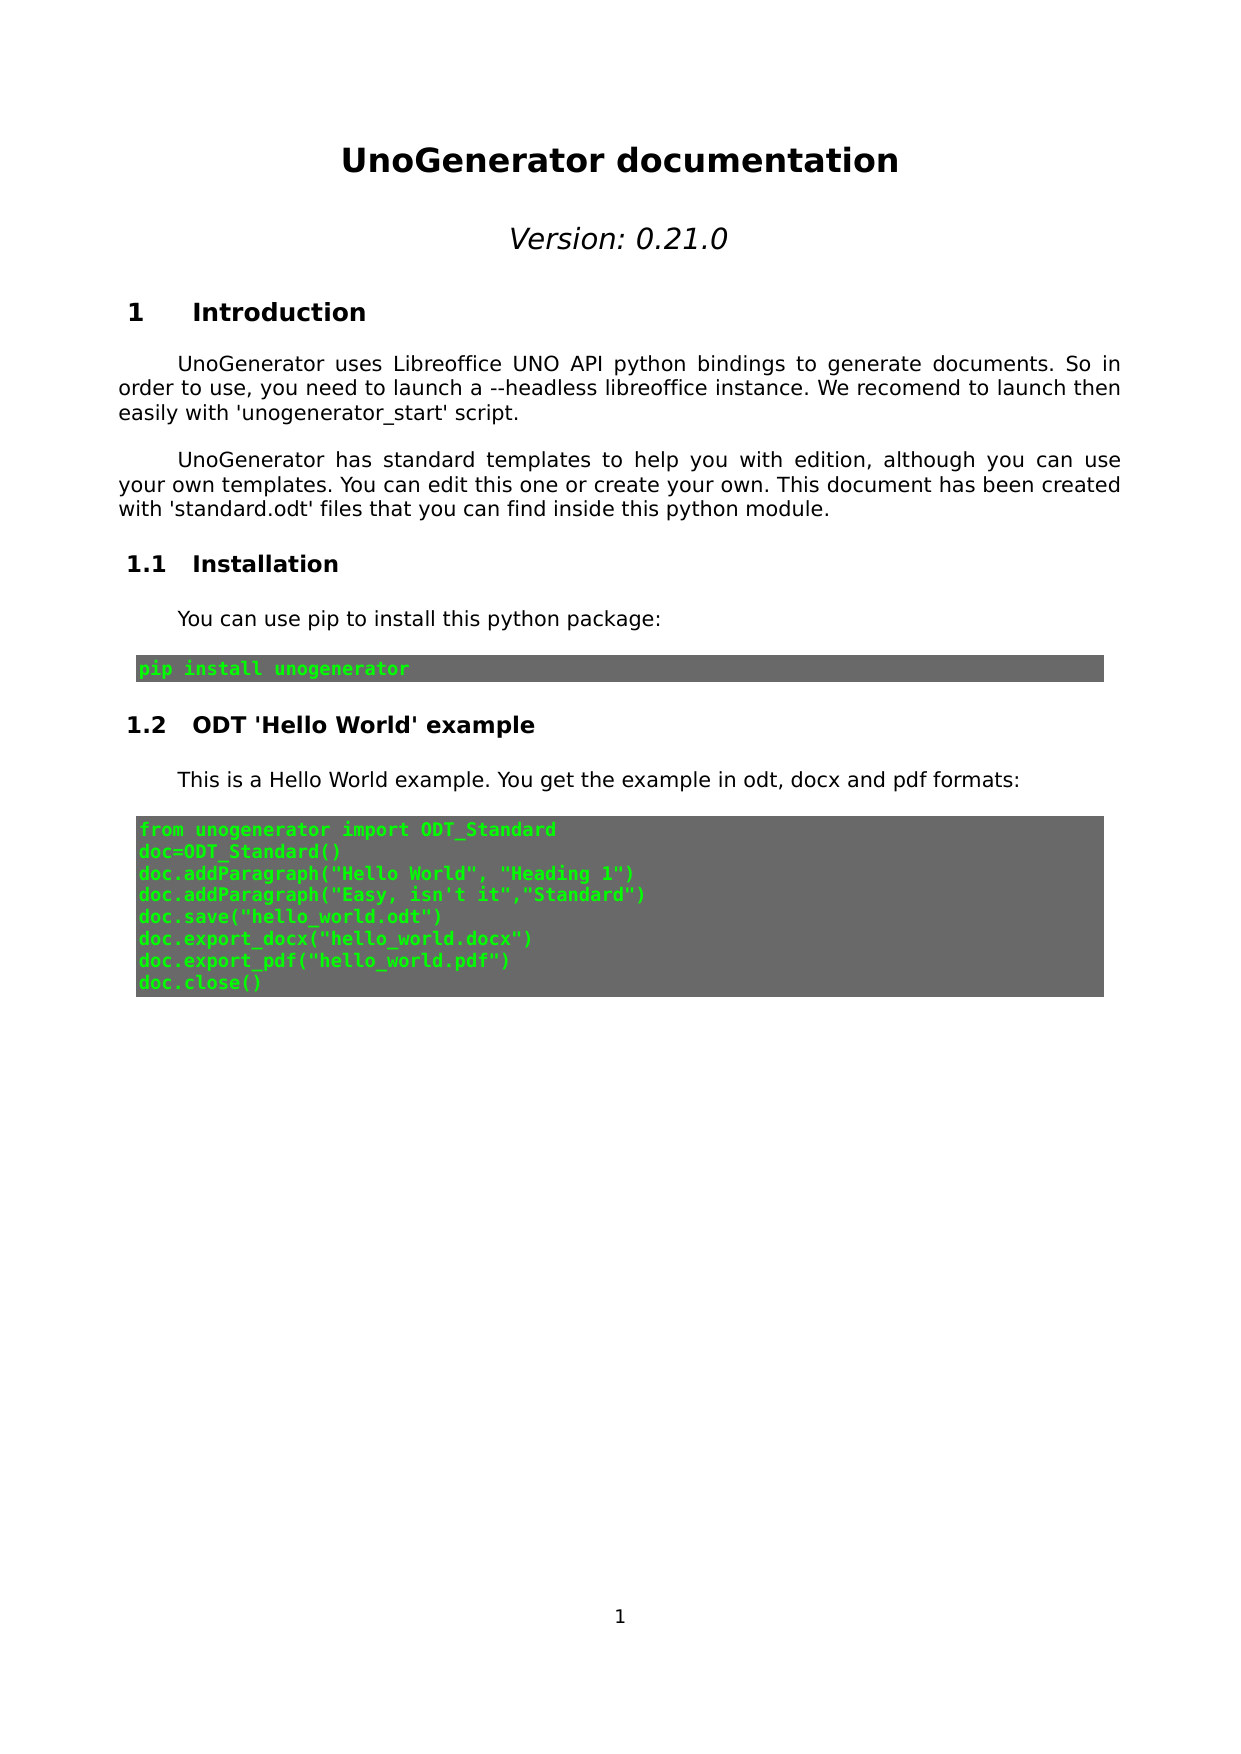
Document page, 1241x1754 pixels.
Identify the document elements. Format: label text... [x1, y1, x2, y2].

subtitle Version: 0.21.0 [118, 222, 1122, 256]
subtitle Introduction [118, 299, 1122, 328]
text from unogenerator import ODT_Standard doc=ODT_Standard() doc.addParagraph("Hello World", "Heading 1") doc.addParagraph("Easy, isn't it","Standard") doc.save("hello_world.odt") doc.export_docx("hello_world.docx") doc.export_pdf("hello_world.pdf") doc.close() [136, 816, 1104, 997]
text You can use pip to install this python package: [118, 607, 1122, 631]
subtitle ODT 'Hello World' example [118, 712, 1122, 738]
text UnoGenerator has standard templates to help you with edition, although you can use your own templates. You can edit this one or create your own. This document has been created with 'standard.odt' files that you can find inside this python module. [118, 448, 1122, 521]
title UnoGenerator documentation [118, 142, 1122, 181]
text pip install unogenerator [136, 655, 1104, 682]
text This is a Hello World example. You get the example in odt, docx and pdf formats: [118, 768, 1122, 792]
text UnoGenerator uses Libreoffice UNO API python bindings to generate documents. So in order to use, you need to launch a --headless libreoffice instance. We recomend to launch then easily with 'unogenerator_start' script. [118, 352, 1122, 425]
subtitle Installation [118, 551, 1122, 577]
